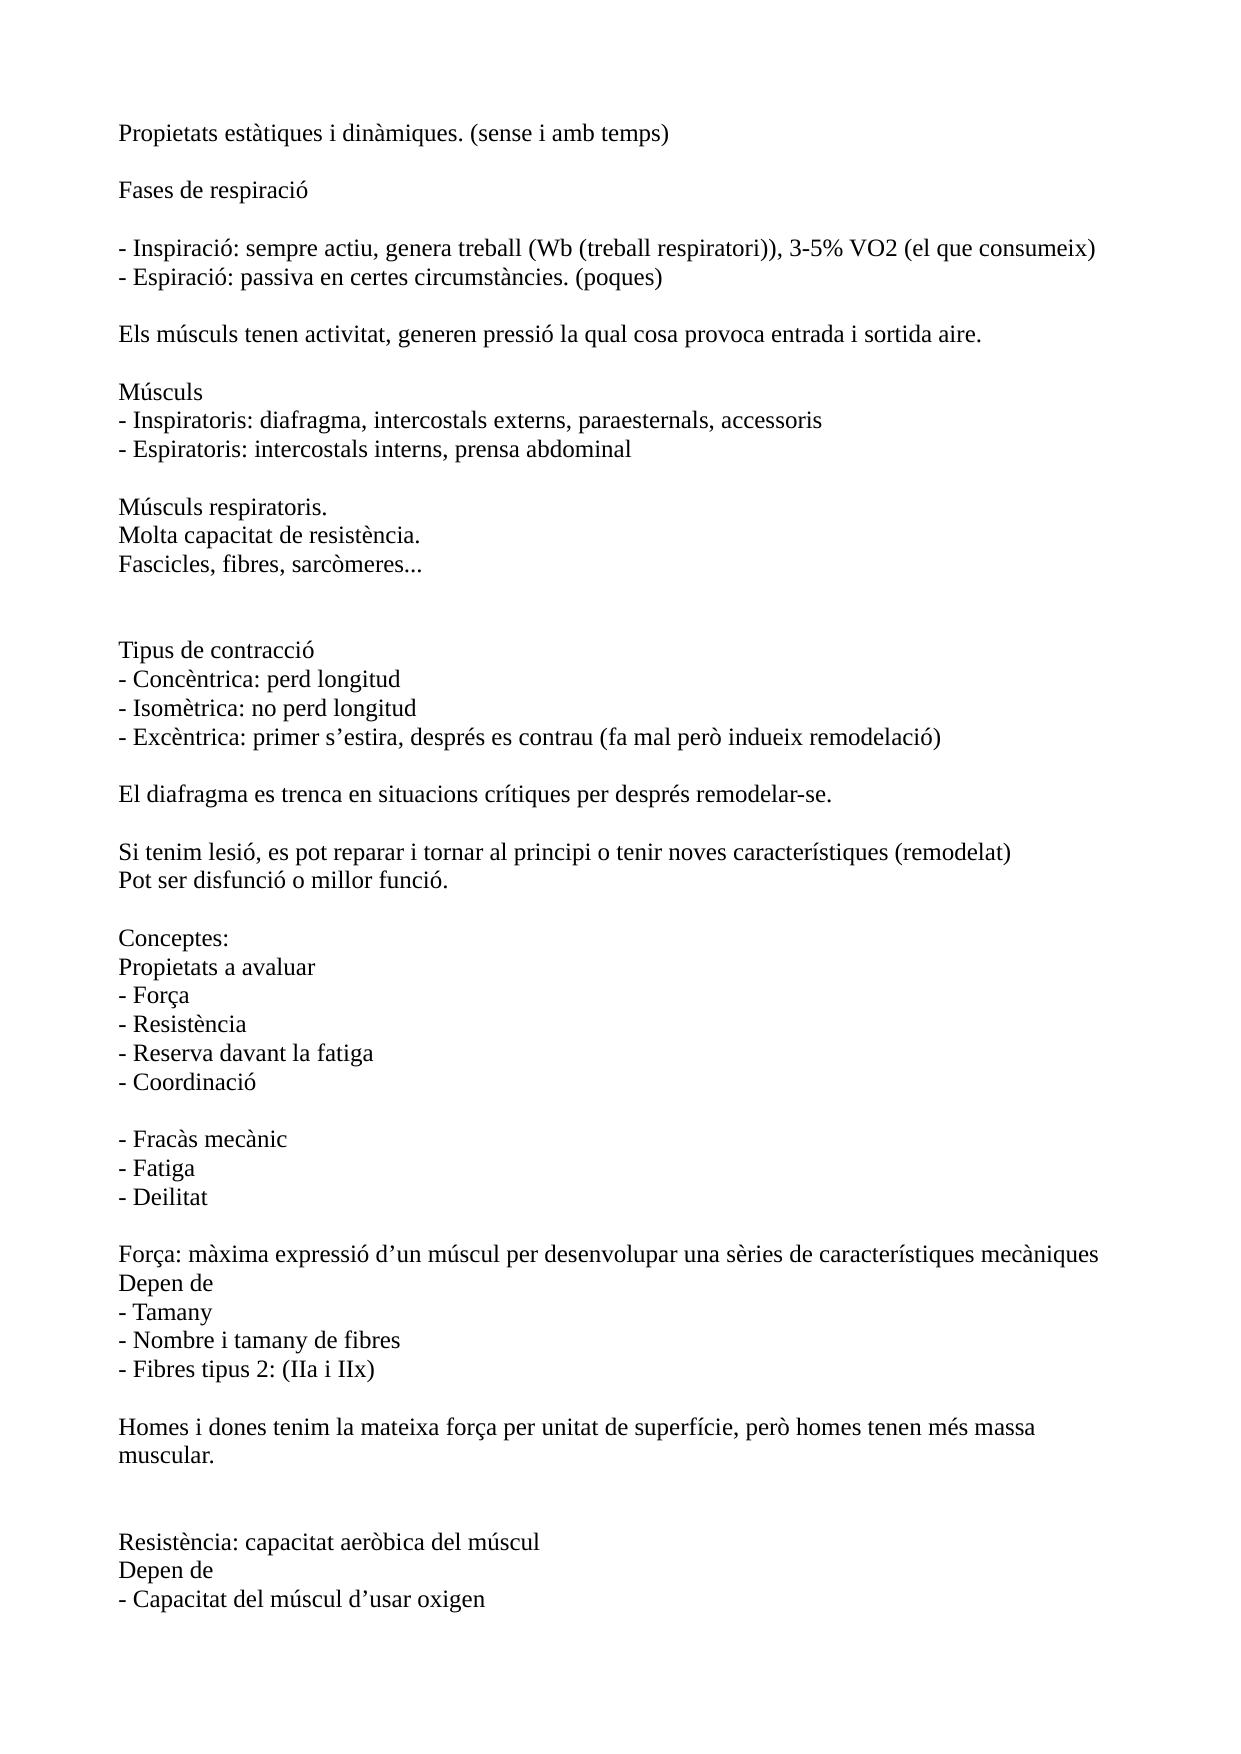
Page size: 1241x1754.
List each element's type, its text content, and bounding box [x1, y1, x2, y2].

text - Fatiga [118, 1153, 1122, 1182]
text - Isomètrica: no perd longitud [118, 693, 1122, 722]
text - Espiratoris: intercostals interns, prensa abdominal [118, 434, 1122, 463]
text - Tamany [118, 1297, 1122, 1326]
text - Inspiració: sempre actiu, genera treball (Wb (treball respiratori)), 3-5% VO2 (el que consumeix) [118, 233, 1122, 262]
text Conceptes: [118, 923, 1122, 952]
text Els músculs tenen activitat, generen pressió la qual cosa provoca entrada i sortida aire. [118, 319, 1122, 348]
text - Resistència [118, 1009, 1122, 1038]
text Depen de [118, 1556, 1122, 1584]
text - Inspiratoris: diafragma, intercostals externs, paraesternals, accessoris [118, 406, 1122, 434]
text Si tenim lesió, es pot reparar i tornar al principi o tenir noves característiques (remodelat) [118, 837, 1122, 866]
text - Excèntrica: primer s’estira, després es contrau (fa mal però indueix remodelació) [118, 722, 1122, 751]
text - Fracàs mecànic [118, 1124, 1122, 1153]
text Propietats a avaluar - Força [118, 952, 1122, 1009]
text Resistència: capacitat aeròbica del múscul [118, 1527, 1122, 1556]
text El diafragma es trenca en situacions crítiques per després remodelar-se. [118, 779, 1122, 808]
text - Nombre i tamany de fibres [118, 1326, 1122, 1354]
text Fases de respiració [118, 176, 1122, 204]
text Músculs respiratoris. [118, 492, 1122, 521]
text Músculs [118, 377, 1122, 406]
text Tipus de contracció [118, 636, 1122, 664]
text - Reserva davant la fatiga [118, 1038, 1122, 1067]
text - Capacitat del múscul d’usar oxigen [118, 1584, 1122, 1613]
text Propietats estàtiques i dinàmiques. (sense i amb temps) [118, 118, 1122, 147]
text Pot ser disfunció o millor funció. [118, 866, 1122, 894]
text Depen de [118, 1268, 1122, 1297]
text Homes i dones tenim la mateixa força per unitat de superfície, però homes tenen més massa muscular. [118, 1412, 1122, 1469]
text - Fibres tipus 2: (IIa i IIx) [118, 1354, 1122, 1383]
text Força: màxima expressió d’un múscul per desenvolupar una sèries de característiques mecàniques [118, 1239, 1122, 1268]
text - Coordinació [118, 1067, 1122, 1096]
text - Deilitat [118, 1182, 1122, 1211]
text - Espiració: passiva en certes circumstàncies. (poques) [118, 262, 1122, 291]
text Fascicles, fibres, sarcòmeres... [118, 549, 1122, 578]
text - Concèntrica: perd longitud [118, 664, 1122, 693]
text Molta capacitat de resistència. [118, 521, 1122, 549]
